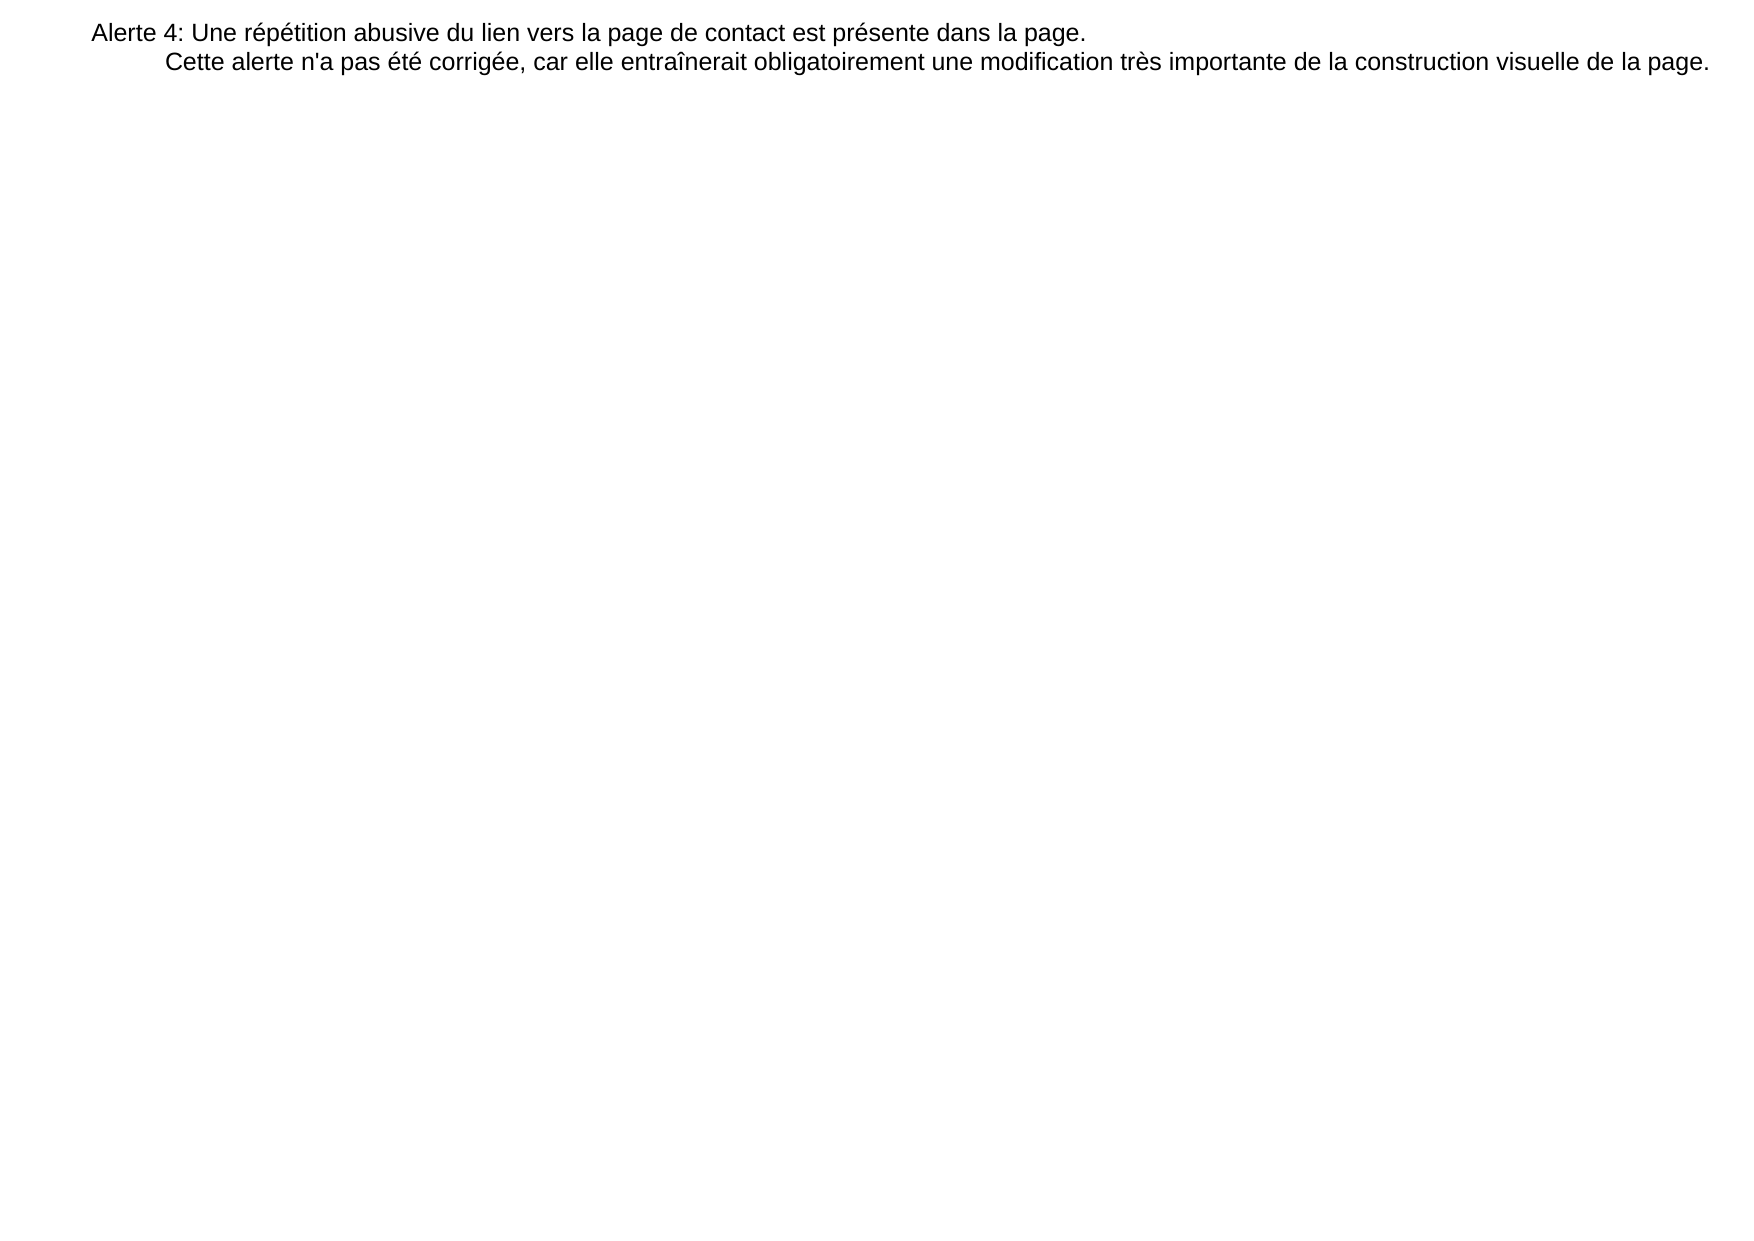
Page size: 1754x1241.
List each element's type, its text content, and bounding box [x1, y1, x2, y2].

text Cette alerte n'a pas été corrigée, car elle entraînerait obligatoirement une modification très importante de la construction visuelle de la page. [18, 46, 1736, 75]
text Alerte 4: Une répétition abusive du lien vers la page de contact est présente dans la page. [18, 18, 1736, 46]
